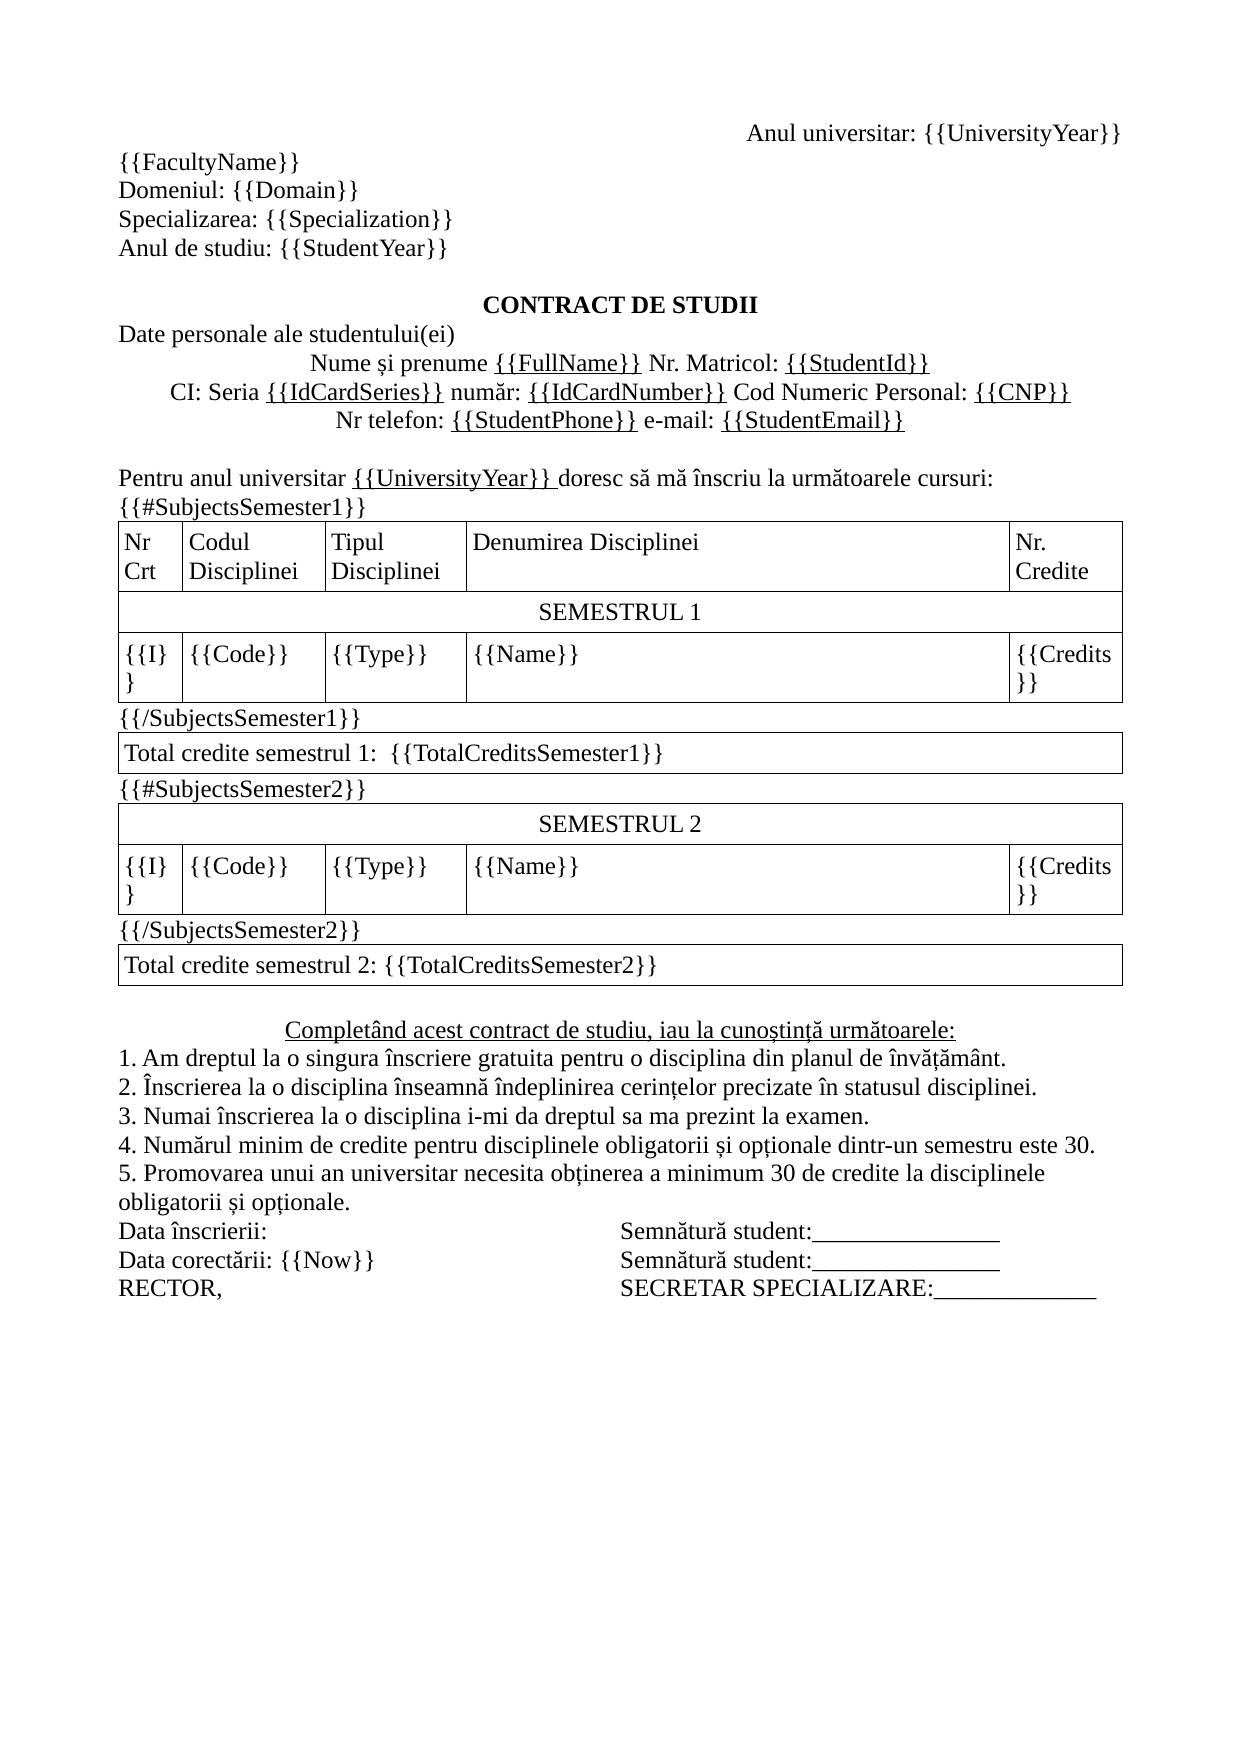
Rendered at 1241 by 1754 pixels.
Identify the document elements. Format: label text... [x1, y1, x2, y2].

table_header Denumirea Disciplinei [467, 522, 1009, 591]
table_cell {{Name}} [467, 633, 1009, 702]
text Specializarea: {{Specialization}} [118, 204, 1122, 233]
text 5. Promovarea unui an universitar necesita obținerea a minimum 30 de credite la disciplinele obligatorii și opționale. [118, 1158, 1122, 1216]
table_header Semnătură student:_______________ [620, 1216, 1122, 1245]
table_cell SEMESTRUL 1 [119, 592, 1122, 632]
table_cell {{Code}} [183, 633, 325, 702]
text Completând acest contract de studiu, iau la cunoștință următoarele: [118, 1015, 1122, 1043]
text CONTRACT DE STUDII [118, 291, 1122, 319]
table_header Codul Disciplinei [183, 522, 325, 591]
text {{/SubjectsSemester2}} [118, 915, 1122, 944]
table_cell {{Type}} [326, 845, 466, 914]
text Anul universitar: {{UniversityYear}} [118, 118, 1122, 147]
table_cell SECRETAR SPECIALIZARE:_____________ [620, 1274, 1122, 1302]
text Nume și prenume {{FullName}} Nr. Matricol: {{StudentId}} [118, 348, 1122, 377]
table_header Total credite semestrul 2: {{TotalCreditsSemester2}} [119, 945, 1122, 985]
table_header Data înscrierii: [118, 1216, 620, 1245]
text {{#SubjectsSemester2}} [118, 774, 1122, 803]
text Pentru anul universitar {{UniversityYear}} doresc să mă înscriu la următoarele cursuri: [118, 463, 1122, 492]
table_cell {{Name}} [467, 845, 1009, 914]
text {{FacultyName}} [118, 147, 1122, 176]
table_cell Data corectării: {{Now}} [118, 1245, 620, 1273]
text Domeniul: {{Domain}} [118, 176, 1122, 204]
text {{#SubjectsSemester1}} [118, 492, 1122, 521]
table_cell {{Code}} [183, 845, 325, 914]
table_cell RECTOR, [118, 1274, 620, 1302]
text 2. Înscrierea la o disciplina înseamnă îndeplinirea cerințelor precizate în statusul disciplinei. [118, 1072, 1122, 1101]
table_header Nr. Credite [1010, 522, 1122, 591]
table_cell {{Credits}} [1010, 633, 1122, 702]
text 4. Numărul minim de credite pentru disciplinele obligatorii și opționale dintr-un semestru este 30. [118, 1130, 1122, 1158]
table_cell {{I}} [119, 633, 182, 702]
table_header Total credite semestrul 1: {{TotalCreditsSemester1}} [119, 733, 1122, 773]
text 3. Numai înscrierea la o disciplina i-mi da dreptul sa ma prezint la examen. [118, 1101, 1122, 1130]
table_cell Semnătură student:_______________ [620, 1245, 1122, 1273]
text 1. Am dreptul la o singura înscriere gratuita pentru o disciplina din planul de învățământ. [118, 1043, 1122, 1072]
text Anul de studiu: {{StudentYear}} [118, 233, 1122, 262]
text CI: Seria {{IdCardSeries}} număr: {{IdCardNumber}} Cod Numeric Personal: {{CNP}} [118, 377, 1122, 406]
table_cell {{Type}} [326, 633, 466, 702]
table_cell {{Credits}} [1010, 845, 1122, 914]
table_cell {{I}} [119, 845, 182, 914]
table_header Nr Crt [119, 522, 182, 591]
text {{/SubjectsSemester1}} [118, 703, 1122, 732]
text Date personale ale studentului(ei) [118, 319, 1122, 348]
text Nr telefon: {{StudentPhone}} e-mail: {{StudentEmail}} [118, 406, 1122, 434]
table_header SEMESTRUL 2 [119, 804, 1122, 844]
table_header Tipul Disciplinei [326, 522, 466, 591]
